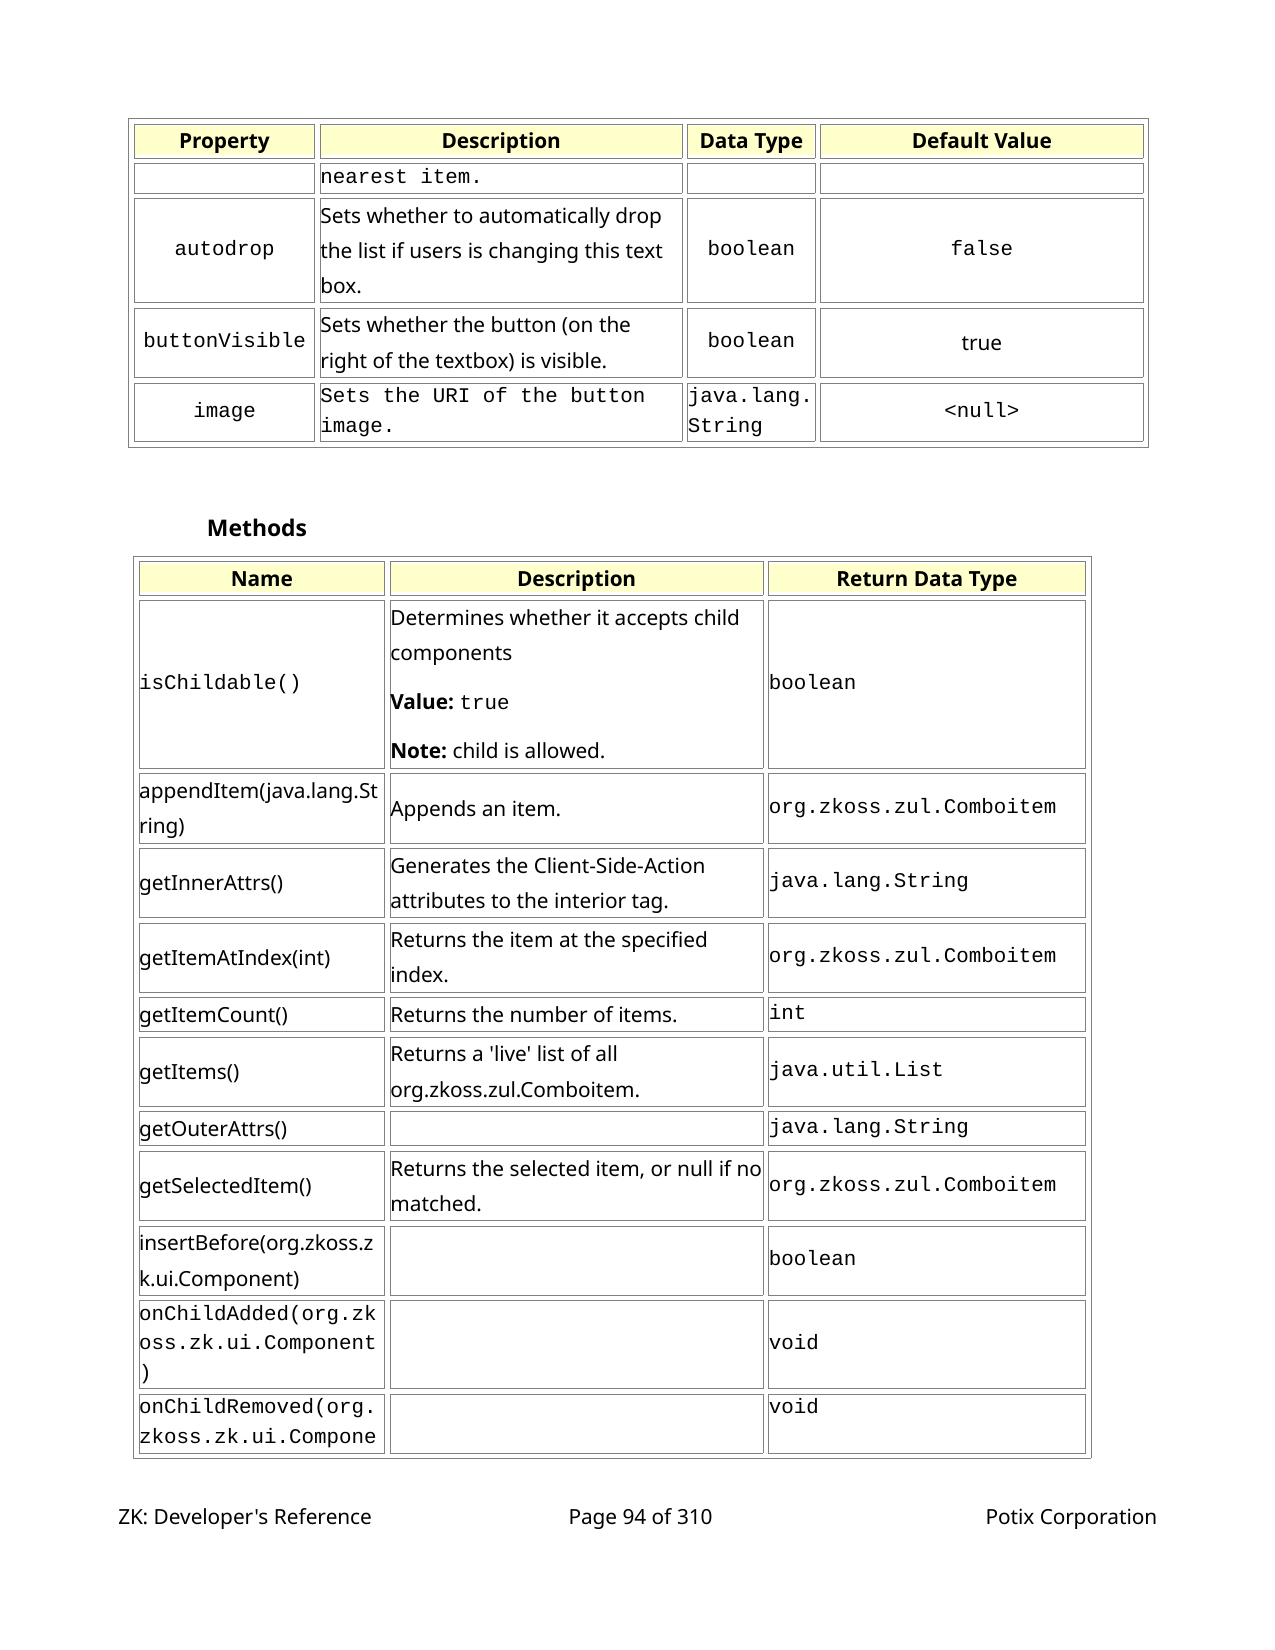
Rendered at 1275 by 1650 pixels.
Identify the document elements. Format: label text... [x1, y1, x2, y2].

table_cell org.zkoss.zul.Comboitem [766, 1145, 1088, 1220]
table_header Return Data Type [766, 557, 1088, 595]
table_cell Returns the selected item, or null if no matched. [387, 1145, 766, 1220]
table_cell Sets whether to automatically drop the list if users is changing this text box. [317, 193, 685, 302]
table_header Name [136, 557, 387, 595]
table_cell void [766, 1388, 1088, 1452]
table_cell java.lang.String [766, 843, 1088, 917]
table_cell image [131, 377, 317, 441]
table_header Default Value [818, 119, 1146, 158]
table_cell [391, 1227, 763, 1295]
table_cell appendItem(java.lang.String) [136, 768, 387, 842]
table_cell [391, 1112, 763, 1145]
table_cell getInnerAttrs() [136, 843, 387, 917]
table_cell [818, 158, 1146, 192]
table_header Description [387, 557, 766, 595]
table_cell [391, 1301, 763, 1388]
table_cell int [766, 992, 1088, 1031]
table_cell autodrop [131, 193, 317, 302]
table_cell <null> [818, 377, 1146, 441]
table_cell getOuterAttrs() [136, 1106, 387, 1145]
table_cell isChildable() [136, 595, 387, 768]
table_cell java.lang.String [766, 1106, 1088, 1145]
table_cell Determines whether it accepts child components Value: true Note: child is allowed. [387, 595, 766, 768]
table_cell Appends an item. [387, 768, 766, 842]
table_header Property [131, 119, 317, 158]
table_cell boolean [766, 595, 1088, 768]
table_cell Returns the number of items. [387, 992, 766, 1031]
table_cell [387, 1295, 766, 1388]
table_cell getSelectedItem() [136, 1145, 387, 1220]
table_cell getItems() [136, 1031, 387, 1106]
table_cell void [766, 1295, 1088, 1388]
table_cell org.zkoss.zul.Comboitem [766, 917, 1088, 992]
table_cell onChildRemoved(org.zkoss.zk.ui.Compone [136, 1388, 387, 1452]
table_cell Returns a 'live' list of all org.zkoss.zul.Comboitem. [387, 1031, 766, 1106]
table_cell Sets the URI of the button image. [317, 377, 685, 441]
table_cell getItemCount() [136, 992, 387, 1031]
table_cell java.lang.String [685, 377, 817, 441]
table_cell [387, 1388, 766, 1452]
table_cell boolean [766, 1220, 1088, 1295]
table_cell [387, 1220, 766, 1295]
table_cell buttonVisible [131, 302, 317, 377]
table_cell java.util.List [766, 1031, 1088, 1106]
table_cell boolean [685, 302, 817, 377]
table_cell boolean [685, 193, 817, 302]
table_header Data Type [685, 119, 817, 158]
table_cell Generates the Client-Side-Action attributes to the interior tag. [387, 843, 766, 917]
table_cell true [818, 302, 1146, 377]
table_cell Sets whether the button (on the right of the textbox) is visible. [317, 302, 685, 377]
table_cell [387, 1106, 766, 1145]
table_cell org.zkoss.zul.Comboitem [766, 768, 1088, 842]
table_cell insertBefore(org.zkoss.zk.ui.Component) [136, 1220, 387, 1295]
table_cell nearest item. [317, 158, 685, 192]
table_cell false [818, 193, 1146, 302]
table_cell onChildAdded(org.zkoss.zk.ui.Component) [136, 1295, 387, 1388]
table_cell [391, 1395, 763, 1452]
table_cell getItemAtIndex(int) [136, 917, 387, 992]
table_cell [131, 158, 317, 192]
table_cell [685, 158, 817, 192]
table_header Description [317, 119, 685, 158]
subtitle Methods [207, 512, 1157, 543]
table_cell Returns the item at the specified index. [387, 917, 766, 992]
